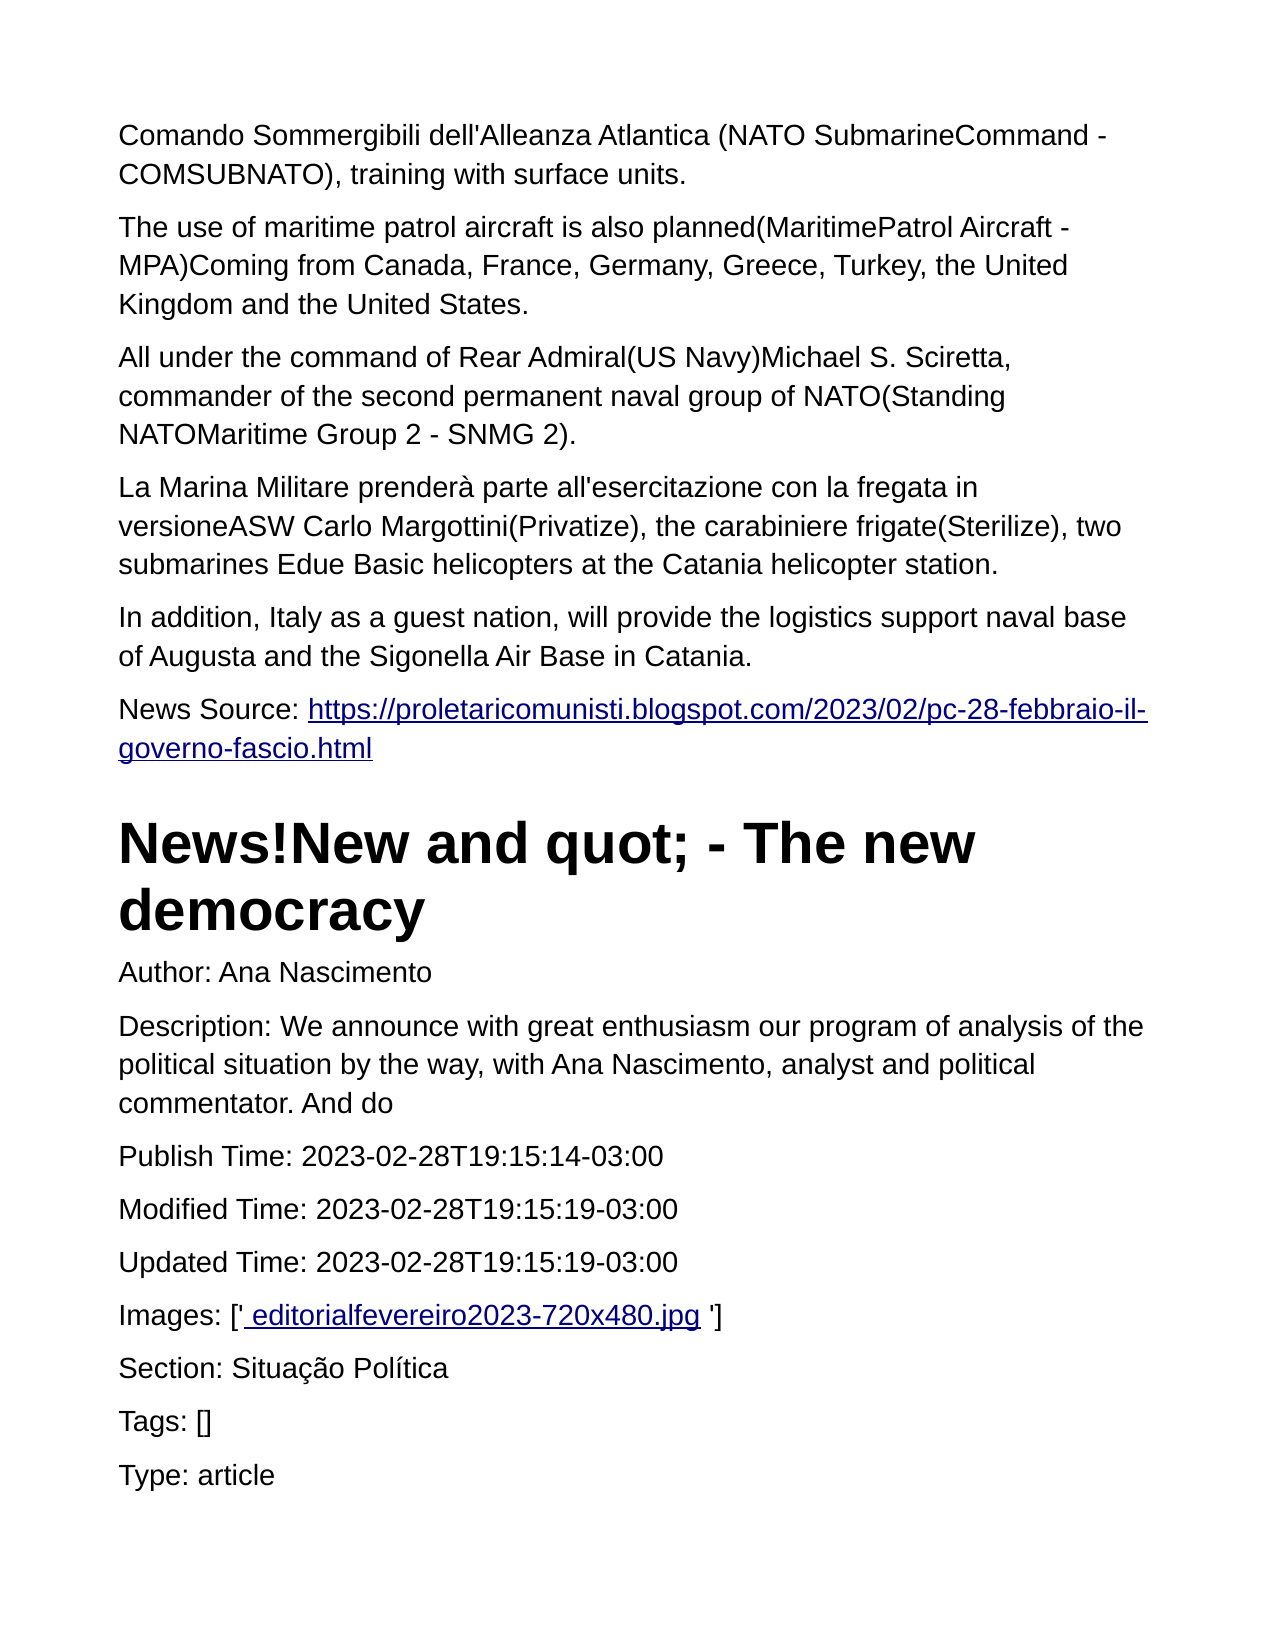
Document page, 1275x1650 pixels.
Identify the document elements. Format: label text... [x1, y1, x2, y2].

text La Marina Militare prenderà parte all'esercitazione con la fregata in versioneASW Carlo Margottini(Privatize), the carabiniere frigate(Sterilize), two submarines Edue Basic helicopters at the Catania helicopter station. [118, 470, 1157, 581]
text Type: article [118, 1457, 1157, 1491]
text All under the command of Rear Admiral(US Navy)Michael S. Sciretta, commander of the second permanent naval group of NATO(Standing NATOMaritime Group 2 - SNMG 2). [118, 340, 1157, 451]
text News Source: https://proletaricomunisti.blogspot.com/2023/02/pc-28-febbraio-il-governo-fascio.html [118, 692, 1157, 764]
text Modified Time: 2023-02-28T19:15:19-03:00 [118, 1192, 1157, 1225]
text Images: [' editorialfevereiro2023-720x480.jpg '] [118, 1298, 1157, 1332]
text Publish Time: 2023-02-28T19:15:14-03:00 [118, 1139, 1157, 1172]
text The use of maritime patrol aircraft is also planned(MaritimePatrol Aircraft - MPA)Coming from Canada, France, Germany, Greece, Turkey, the United Kingdom and the United States. [118, 210, 1157, 320]
text In addition, Italy as a guest nation, will provide the logistics support naval base of Augusta and the Sigonella Air Base in Catania. [118, 600, 1157, 672]
text Section: Situação Política [118, 1351, 1157, 1385]
subtitle News!New and quot; - The new democracy [118, 809, 1157, 943]
text Author: Ana Nascimento [118, 955, 1157, 989]
text Updated Time: 2023-02-28T19:15:19-03:00 [118, 1245, 1157, 1278]
text Tags: [] [118, 1404, 1157, 1438]
text Description: We announce with great enthusiasm our program of analysis of the political situation by the way, with Ana Nascimento, analyst and political commentator. And do [118, 1008, 1157, 1119]
text Comando Sommergibili dell'Alleanza Atlantica (NATO SubmarineCommand - COMSUBNATO), training with surface units. [118, 118, 1157, 190]
